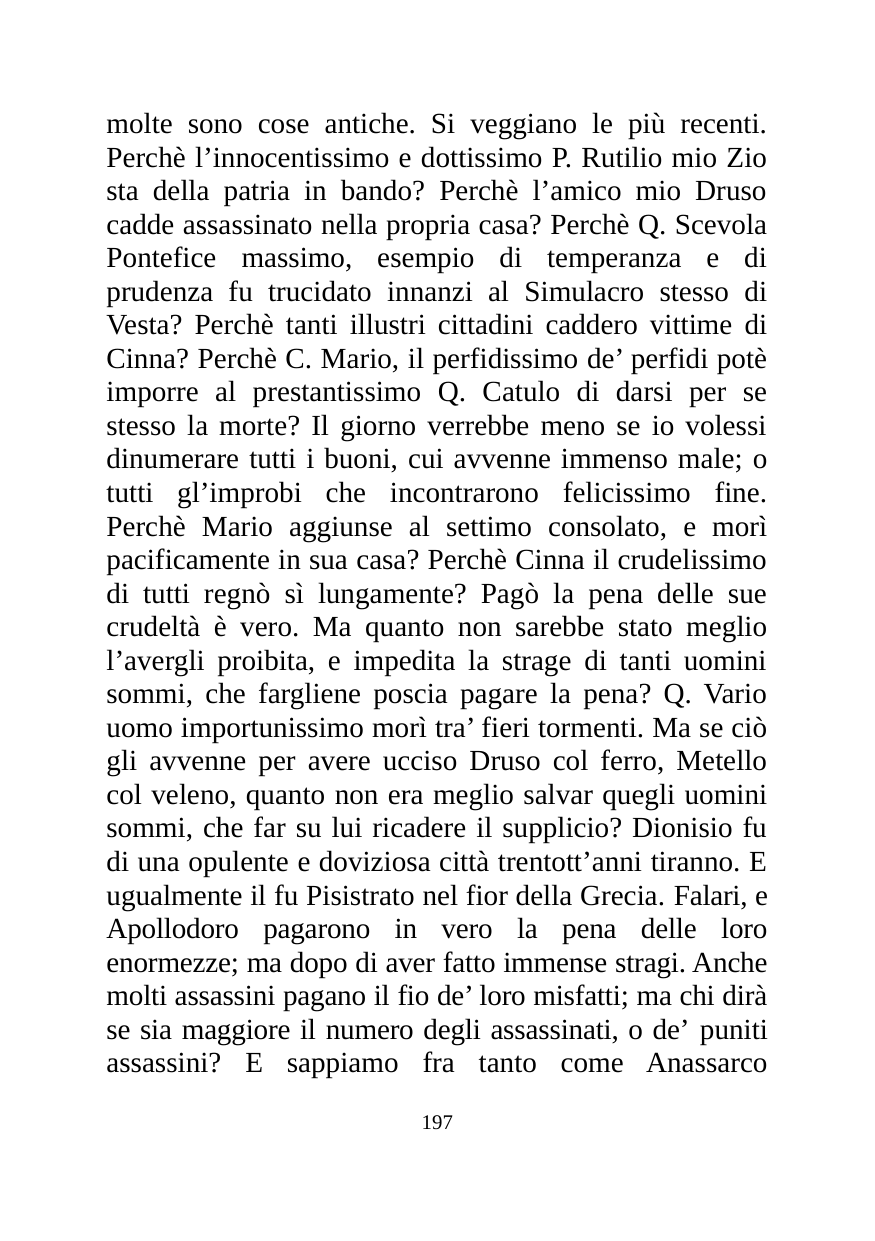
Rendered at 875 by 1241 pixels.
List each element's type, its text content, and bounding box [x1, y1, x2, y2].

text molte sono cose antiche. Si veggiano le più recenti. Perchè l’innocentissimo e dottissimo P. Rutilio mio Zio sta della patria in bando? Perchè l’amico mio Druso cadde assassinato nella propria casa? Perchè Q. Scevola Pontefice massimo, esempio di temperanza e di prudenza fu trucidato innanzi al Simulacro stesso di Vesta? Perchè tanti illustri cittadini caddero vittime di Cinna? Perchè C. Mario, il perfidissimo de’ perfidi potè imporre al prestantissimo Q. Catulo di darsi per se stesso la morte? Il giorno verrebbe meno se io volessi dinumerare tutti i buoni, cui avvenne immenso male; o tutti gl’improbi che incontrarono felicissimo fine. Perchè Mario aggiunse al settimo consolato, e morì pacificamente in sua casa? Perchè Cinna il crudelissimo di tutti regnò sì lungamente? Pagò la pena delle sue crudeltà è vero. Ma quanto non sarebbe stato meglio l’avergli proibita, e impedita la strage di tanti uomini sommi, che fargliene poscia pagare la pena? Q. Vario uomo importunissimo morì tra’ fieri tormenti. Ma se ciò gli avvenne per avere ucciso Druso col ferro, Metello col veleno, quanto non era meglio salvar quegli uomini sommi, che far su lui ricadere il supplicio? Dionisio fu di una opulente e doviziosa città trentott’anni tiranno. E ugualmente il fu Pisistrato nel fior della Grecia. Falari, e Apollodoro pagarono in vero la pena delle loro enormezze; ma dopo di aver fatto immense stragi. Anche molti assassini pagano il fio de’ loro misfatti; ma chi dirà se sia maggiore il numero degli assassinati, o de’ puniti assassini? E sappiamo fra tanto come Anassarco [106, 106, 768, 1079]
